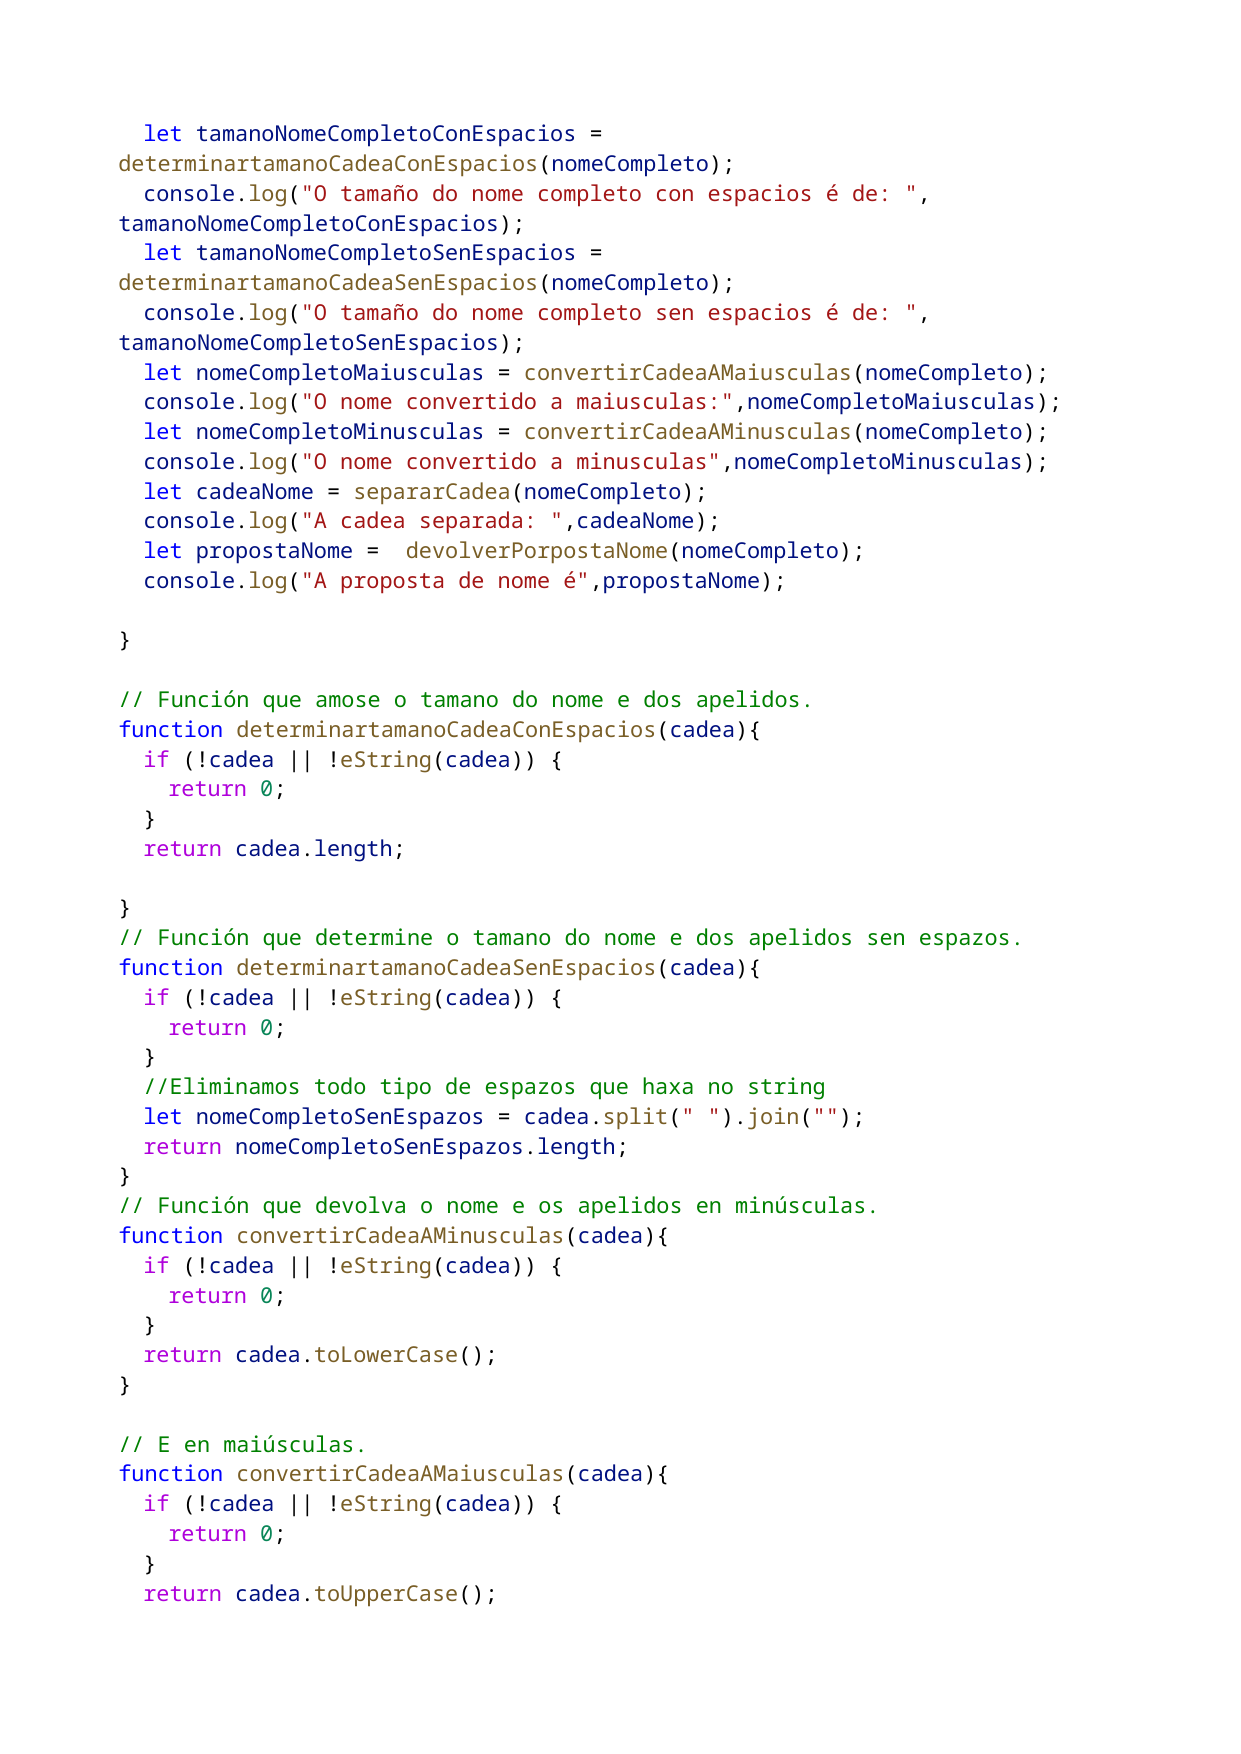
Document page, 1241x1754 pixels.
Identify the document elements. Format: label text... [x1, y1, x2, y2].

text return 0; [118, 1280, 1122, 1309]
text } [118, 1161, 1122, 1190]
text if (!cadea || !eString(cadea)) { [118, 1488, 1122, 1518]
text function convertirCadeaAMinusculas(cadea){ [118, 1220, 1122, 1250]
text return 0; [118, 1518, 1122, 1548]
text function convertirCadeaAMaiusculas(cadea){ [118, 1458, 1122, 1488]
text if (!cadea || !eString(cadea)) { [118, 1250, 1122, 1280]
text } [118, 1369, 1122, 1399]
text if (!cadea || !eString(cadea)) { [118, 743, 1122, 773]
text } [118, 624, 1122, 654]
text // Función que devolva o nome e os apelidos en minúsculas. [118, 1190, 1122, 1220]
text function determinartamanoCadeaSenEspacios(cadea){ [118, 952, 1122, 982]
text return 0; [118, 773, 1122, 803]
text return cadea.toLowerCase(); [118, 1339, 1122, 1369]
text return 0; [118, 1012, 1122, 1041]
text let nomeCompletoMinusculas = convertirCadeaAMinusculas(nomeCompleto); [118, 416, 1122, 446]
text let tamanoNomeCompletoConEspacios = determinartamanoCadeaConEspacios(nomeCompleto); [118, 118, 1122, 178]
text } [118, 1041, 1122, 1071]
text console.log("O nome convertido a minusculas",nomeCompletoMinusculas); [118, 446, 1122, 476]
text console.log("A proposta de nome é",propostaNome); [118, 565, 1122, 595]
text } [118, 1548, 1122, 1577]
text } [118, 803, 1122, 833]
text console.log("O nome convertido a maiusculas:",nomeCompletoMaiusculas); [118, 386, 1122, 416]
text return nomeCompletoSenEspazos.length; [118, 1131, 1122, 1161]
text console.log("O tamaño do nome completo con espacios é de: ", tamanoNomeCompletoConEspacios); [118, 178, 1122, 237]
text let nomeCompletoSenEspazos = cadea.split(" ").join(""); [118, 1101, 1122, 1131]
text } [118, 892, 1122, 922]
text let cadeaNome = separarCadea(nomeCompleto); [118, 476, 1122, 505]
text // Función que determine o tamano do nome e dos apelidos sen espazos. [118, 922, 1122, 952]
text if (!cadea || !eString(cadea)) { [118, 982, 1122, 1012]
text let tamanoNomeCompletoSenEspacios = determinartamanoCadeaSenEspacios(nomeCompleto); [118, 237, 1122, 297]
text } [118, 1309, 1122, 1339]
text // E en maiúsculas. [118, 1428, 1122, 1458]
text let propostaNome = devolverPorpostaNome(nomeCompleto); [118, 535, 1122, 565]
text // Función que amose o tamano do nome e dos apelidos. [118, 684, 1122, 714]
text //Eliminamos todo tipo de espazos que haxa no string [118, 1071, 1122, 1101]
text return cadea.toUpperCase(); [118, 1577, 1122, 1607]
text console.log("A cadea separada: ",cadeaNome); [118, 505, 1122, 535]
text function determinartamanoCadeaConEspacios(cadea){ [118, 714, 1122, 743]
text return cadea.length; [118, 833, 1122, 863]
text let nomeCompletoMaiusculas = convertirCadeaAMaiusculas(nomeCompleto); [118, 356, 1122, 386]
text console.log("O tamaño do nome completo sen espacios é de: ", tamanoNomeCompletoSenEspacios); [118, 297, 1122, 356]
